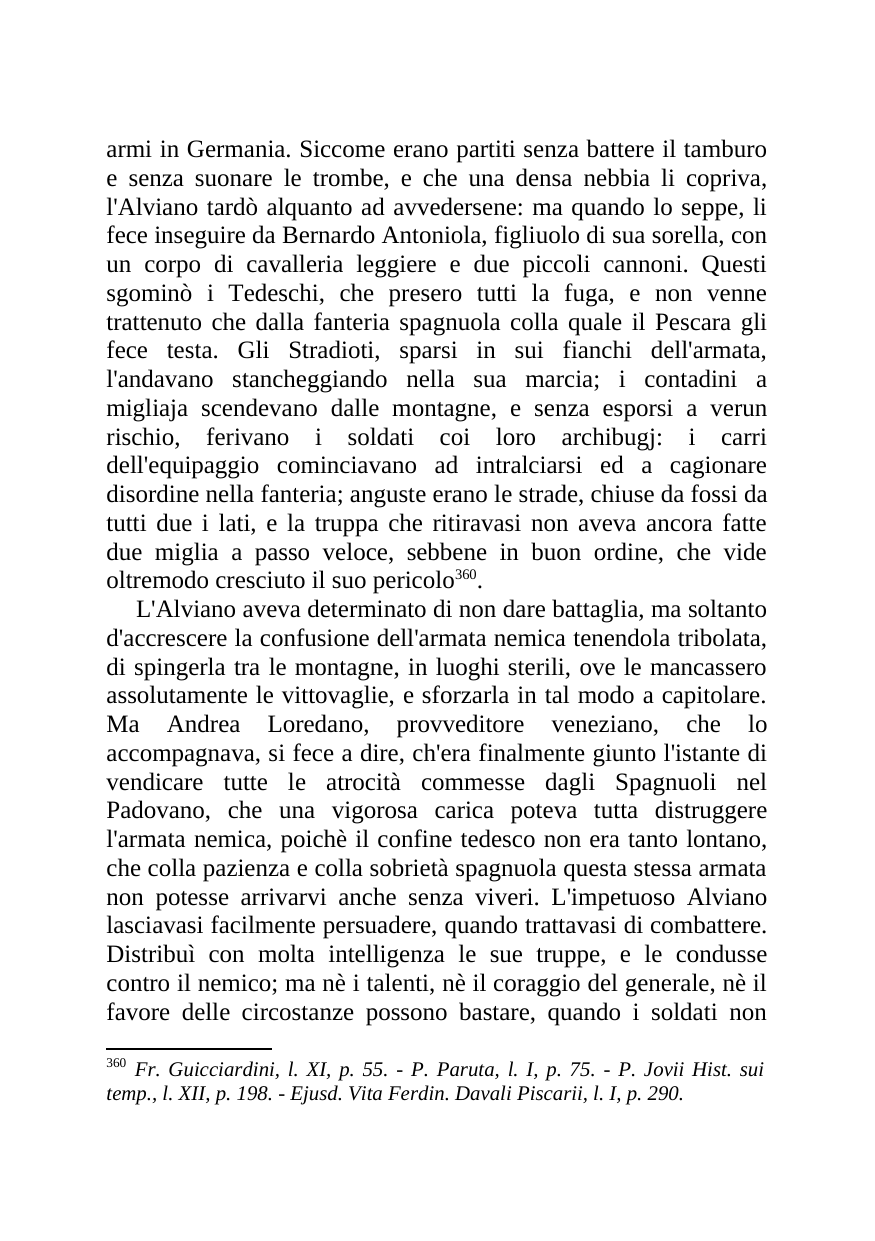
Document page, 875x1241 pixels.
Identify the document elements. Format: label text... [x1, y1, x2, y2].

text armi in Germania. Siccome erano partiti senza battere il tamburo e senza suonare le trombe, e che una densa nebbia li copriva, l'Alviano tardò alquanto ad avvedersene: ma quando lo seppe, li fece inseguire da Bernardo Antoniola, figliuolo di sua sorella, con un corpo di cavalleria leggiere e due piccoli cannoni. Questi sgominò i Tedeschi, che presero tutti la fuga, e non venne trattenuto che dalla fanteria spagnuola colla quale il Pescara gli fece testa. Gli Stradioti, sparsi in sui fianchi dell'armata, l'andavano stancheggiando nella sua marcia; i contadini a migliaja scendevano dalle montagne, e senza esporsi a verun rischio, ferivano i soldati coi loro archibugj: i carri dell'equipaggio cominciavano ad intralciarsi ed a cagionare disordine nella fanteria; anguste erano le strade, chiuse da fossi da tutti due i lati, e la truppa che ritiravasi non aveva ancora fatte due miglia a passo veloce, sebbene in buon ordine, che vide oltremodo cresciuto il suo pericolo. [106, 134, 768, 594]
text L'Alviano aveva determinato di non dare battaglia, ma soltanto d'accrescere la confusione dell'armata nemica tenendola tribolata, di spingerla tra le montagne, in luoghi sterili, ove le mancassero assolutamente le vittovaglie, e sforzarla in tal modo a capitolare. Ma Andrea Loredano, provveditore veneziano, che lo accompagnava, si fece a dire, ch'era finalmente giunto l'istante di vendicare tutte le atrocità commesse dagli Spagnuoli nel Padovano, che una vigorosa carica poteva tutta distruggere l'armata nemica, poichè il confine tedesco non era tanto lontano, che colla pazienza e colla sobrietà spagnuola questa stessa armata non potesse arrivarvi anche senza viveri. L'impetuoso Alviano lasciavasi facilmente persuadere, quando trattavasi di combattere. Distribuì con molta intelligenza le sue truppe, e le condusse contro il nemico; ma nè i talenti, nè il coraggio del generale, nè il favore delle circostanze possono bastare, quando i soldati non [106, 594, 768, 1026]
text Fr. Guicciardini, l. XI, p. 55. - P. Paruta, l. I, p. 75. - P. Jovii Hist. sui temp., l. XII, p. 198. - Ejusd. Vita Ferdin. Davali Piscarii, l. I, p. 290. [106, 1055, 768, 1105]
